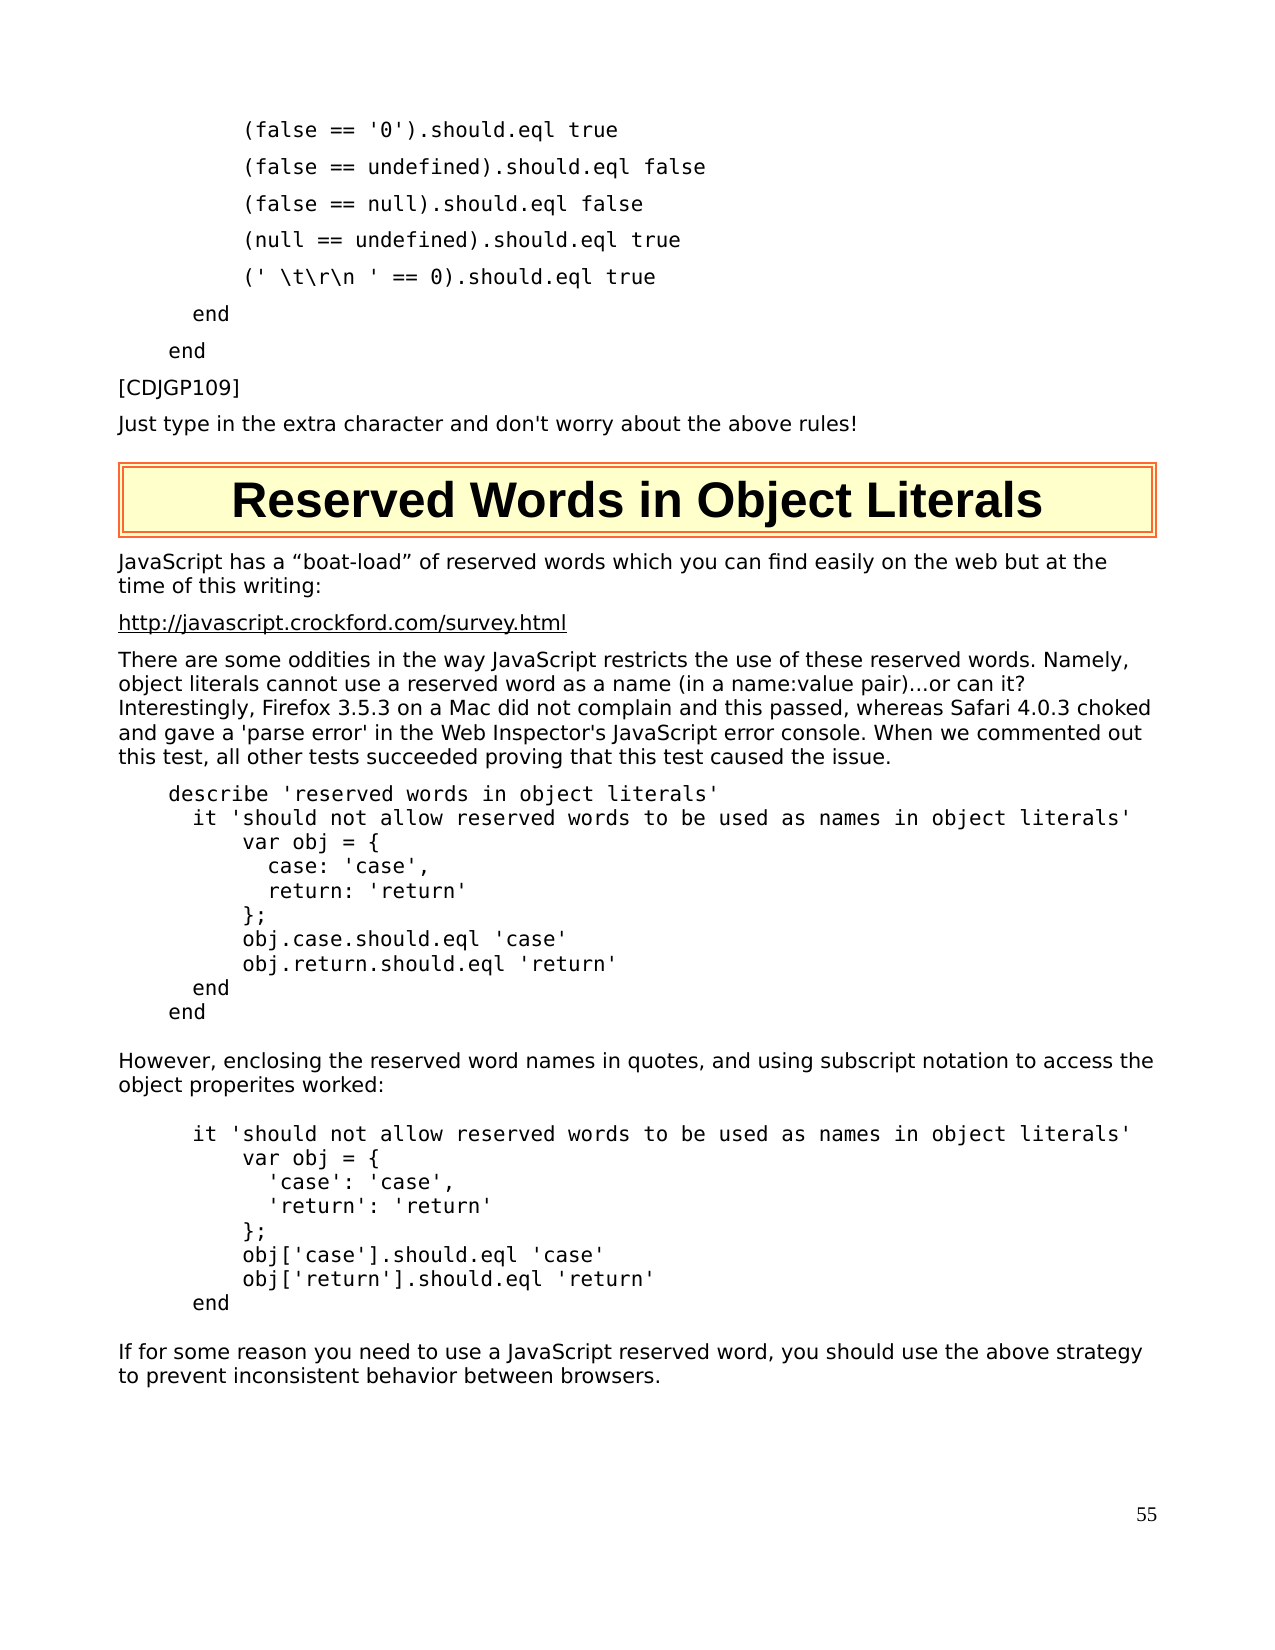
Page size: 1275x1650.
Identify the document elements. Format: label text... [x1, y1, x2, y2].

text JavaScript has a “boat-load” of reserved words which you can find easily on the web but at the time of this writing: [118, 550, 1157, 599]
text 'case': 'case', [118, 1170, 1157, 1194]
text end [118, 976, 1157, 1000]
text Just type in the extra character and don't worry about the above rules! [118, 412, 1157, 437]
text }; [118, 903, 1157, 927]
text There are some oddities in the way JavaScript restricts the use of these reserved words. Namely, object literals cannot use a reserved word as a name (in a name:value pair)...or can it? Interestingly, Firefox 3.5.3 on a Mac did not complain and this passed, whereas Safari 4.0.3 choked and gave a 'parse error' in the Web Inspector's JavaScript error console. When we commented out this test, all other tests succeeded proving that this test caused the issue. [118, 648, 1157, 769]
text var obj = { [118, 1146, 1157, 1170]
text http://javascript.crockford.com/survey.html [118, 611, 1157, 635]
text case: 'case', [118, 854, 1157, 879]
text (null == undefined).should.eql true [118, 228, 1157, 253]
text it 'should not allow reserved words to be used as names in object literals' [118, 806, 1157, 830]
text return: 'return' [118, 879, 1157, 903]
text obj['return'].should.eql 'return' [118, 1267, 1157, 1291]
text it 'should not allow reserved words to be used as names in object literals' [118, 1122, 1157, 1146]
text 'return': 'return' [118, 1194, 1157, 1219]
text }; [118, 1219, 1157, 1243]
text var obj = { [118, 830, 1157, 854]
subtitle Reserved Words in Object Literals [120, 464, 1155, 536]
text If for some reason you need to use a JavaScript reserved word, you should use the above strategy to prevent inconsistent behavior between browsers. [118, 1340, 1157, 1388]
text end [118, 302, 1157, 326]
text describe 'reserved words in object literals' [118, 782, 1157, 806]
text obj['case'].should.eql 'case' [118, 1243, 1157, 1267]
text obj.return.should.eql 'return' [118, 952, 1157, 976]
text (false == '0').should.eql true [118, 118, 1157, 142]
text (false == null).should.eql false [118, 192, 1157, 216]
text end [118, 339, 1157, 363]
text However, enclosing the reserved word names in quotes, and using subscript notation to access the object properites worked: [118, 1049, 1157, 1097]
text (' \t\r\n ' == 0).should.eql true [118, 265, 1157, 289]
text end [118, 1000, 1157, 1024]
text [CDJGP109] [118, 376, 1157, 400]
text (false == undefined).should.eql false [118, 155, 1157, 179]
text obj.case.should.eql 'case' [118, 927, 1157, 952]
text end [118, 1291, 1157, 1316]
